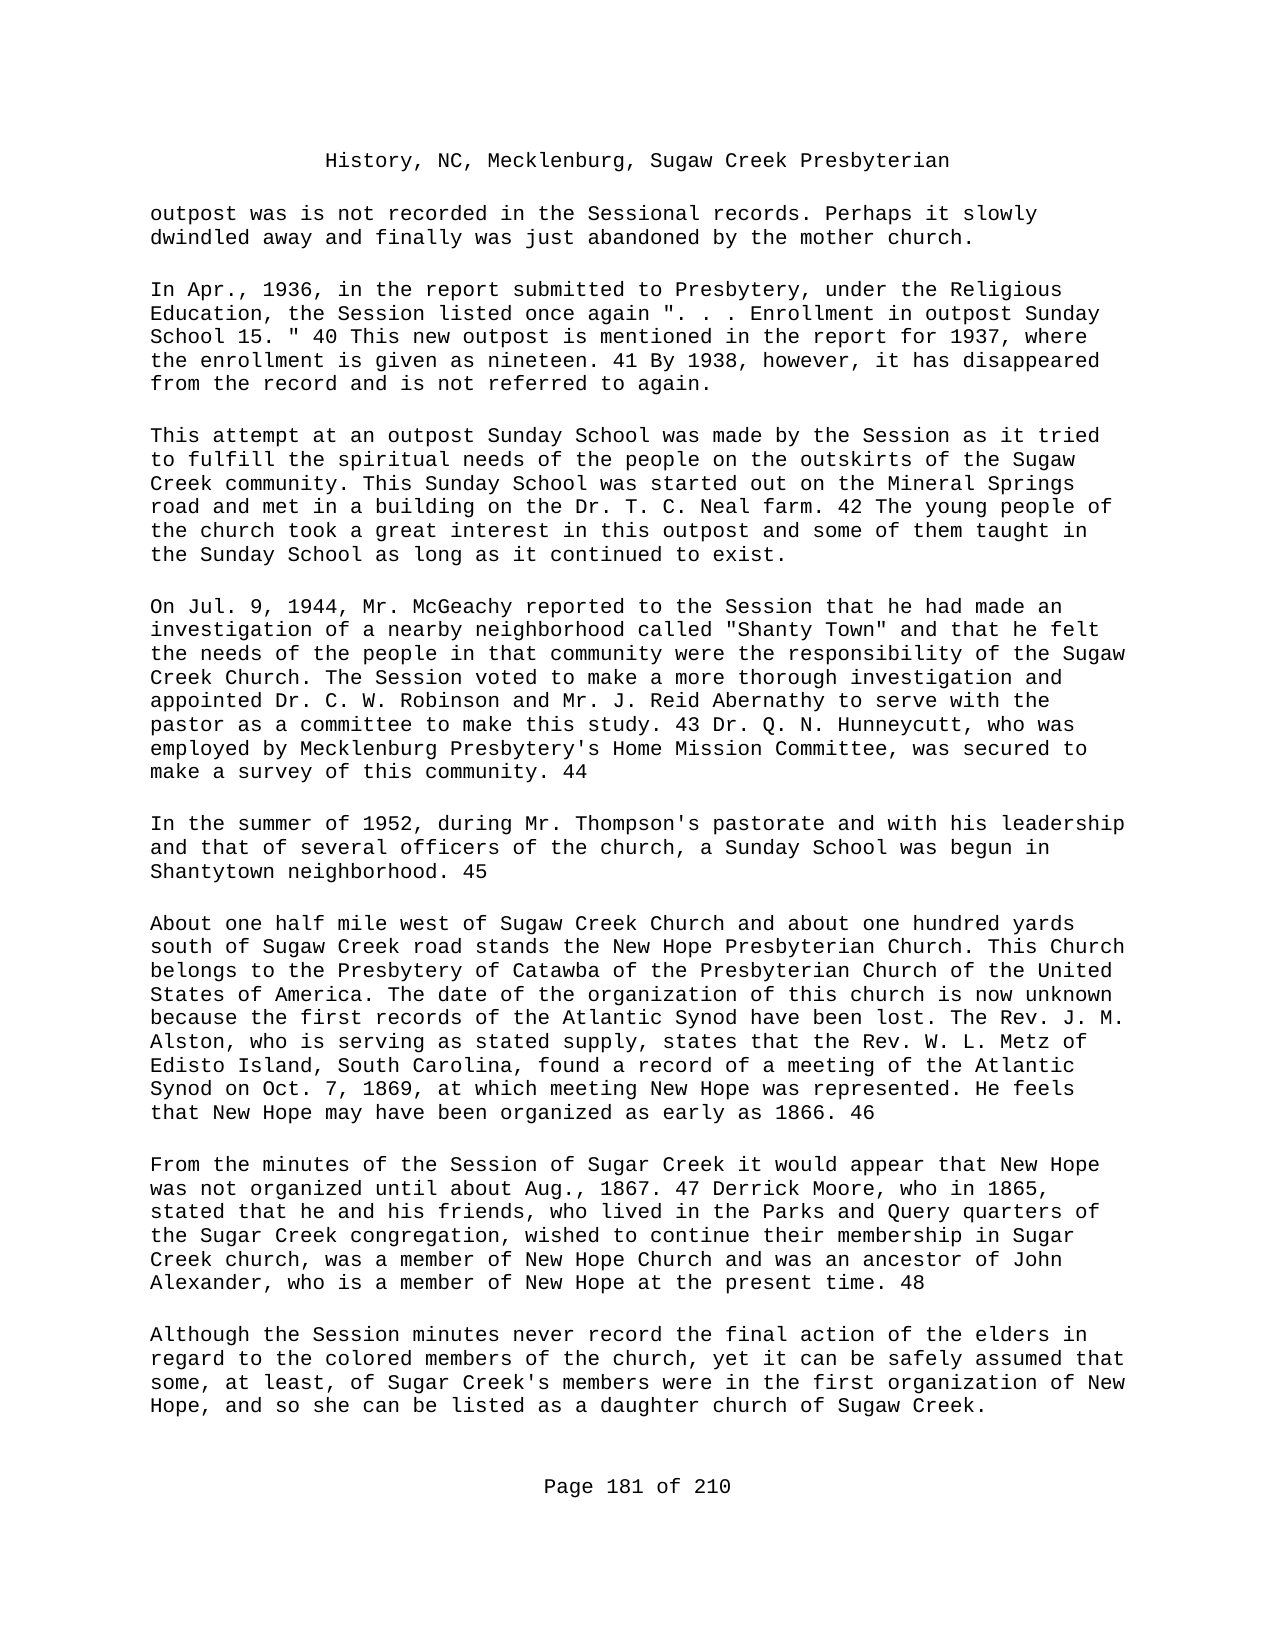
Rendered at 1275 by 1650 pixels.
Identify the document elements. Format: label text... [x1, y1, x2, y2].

text Although the Session minutes never record the final action of the elders in regard to the colored members of the church, yet it can be safely assumed that some, at least, of Sugar Creek's members were in the first organization of New Hope, and so she can be listed as a daughter church of Sugaw Creek. [150, 1324, 1125, 1419]
text In the summer of 1952, during Mr. Thompson's pastorate and with his leadership and that of several officers of the church, a Sunday School was begun in Shantytown neighborhood. 45 [150, 813, 1125, 884]
text On Jul. 9, 1944, Mr. McGeachy reported to the Session that he had made an investigation of a nearby neighborhood called "Shanty Town" and that he felt the needs of the people in that community were the responsibility of the Sugaw Creek Church. The Session voted to make a more thorough investigation and appointed Dr. C. W. Robinson and Mr. J. Reid Abernathy to serve with the pastor as a committee to make this study. 43 Dr. Q. N. Hunneycutt, who was employed by Mecklenburg Presbytery's Home Mission Committee, was secured to make a survey of this community. 44 [150, 596, 1125, 785]
text From the minutes of the Session of Sugar Creek it would appear that New Hope was not organized until about Aug., 1867. 47 Derrick Moore, who in 1865, stated that he and his friends, who lived in the Parks and Query quarters of the Sugar Creek congregation, wished to continue their membership in Sugar Creek church, was a member of New Hope Church and was an ancestor of John Alexander, who is a member of New Hope at the present time. 48 [150, 1154, 1125, 1296]
text This attempt at an outpost Sunday School was made by the Session as it tried to fulfill the spiritual needs of the people on the outskirts of the Sugaw Creek community. This Sunday School was started out on the Mineral Springs road and met in a building on the Dr. T. C. Neal farm. 42 The young people of the church took a great interest in this outpost and some of them taught in the Sunday School as long as it continued to exist. [150, 426, 1125, 567]
text About one half mile west of Sugaw Creek Church and about one hundred yards south of Sugaw Creek road stands the New Hope Presbyterian Church. This Church belongs to the Presbytery of Catawba of the Presbyterian Church of the United States of America. The date of the organization of this church is now unknown because the first records of the Atlantic Synod have been lost. The Rev. J. M. Alston, who is serving as stated supply, states that the Rev. W. L. Metz of Edisto Island, South Carolina, found a record of a meeting of the Atlantic Synod on Oct. 7, 1869, at which meeting New Hope was represented. He feels that New Hope may have been organized as early as 1866. 46 [150, 913, 1125, 1126]
text In Apr., 1936, in the report submitted to Presbytery, under the Religious Education, the Session listed once again ". . . Enrollment in outpost Sunday School 15. " 40 This new outpost is mentioned in the report for 1937, where the enrollment is given as nineteen. 41 By 1938, however, it has disappeared from the record and is not referred to again. [150, 279, 1125, 397]
text outpost was is not recorded in the Sessional records. Perhaps it slowly dwindled away and finally was just abandoned by the mother church. [150, 203, 1125, 250]
